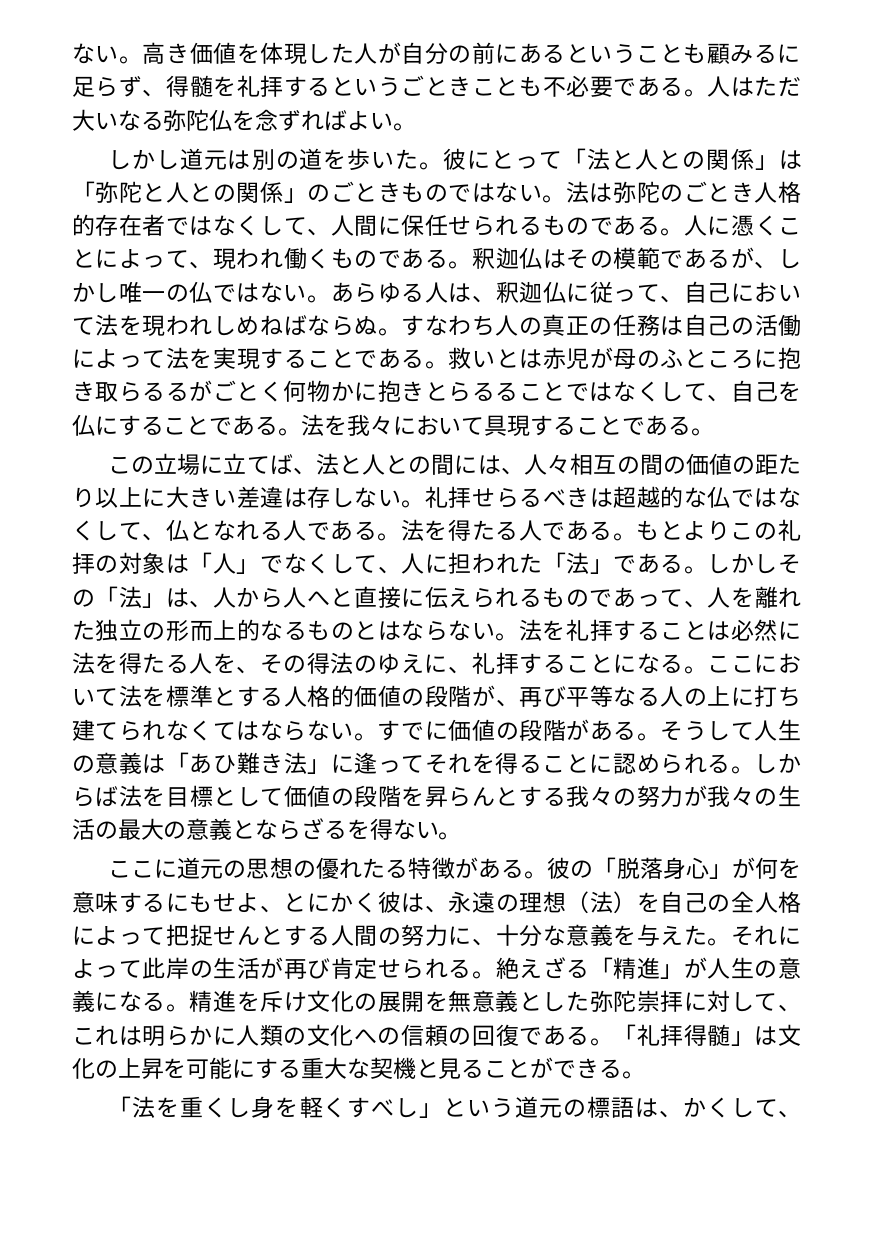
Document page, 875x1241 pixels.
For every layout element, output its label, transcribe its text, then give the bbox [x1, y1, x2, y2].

text ない。高き価値を体現した人が自分の前にあるということも顧みるに足らず、得髄を礼拝するというごときことも不必要である。人はただ大いなる弥陀仏を念ずればよい。 [72, 36, 802, 136]
text この立場に立てば、法と人との間には、人々相互の間の価値の距たり以上に大きい差違は存しない。礼拝せらるべきは超越的な仏ではなくして、仏となれる人である。法を得たる人である。もとよりこの礼拝の対象は「人」でなくして、人に担われた「法」である。しかしその「法」は、人から人へと直接に伝えられるものであって、人を離れた独立の形而上的なるものとはならない。法を礼拝することは必然に法を得たる人を、その得法のゆえに、礼拝することになる。ここにおいて法を標準とする人格的価値の段階が、再び平等なる人の上に打ち建てられなくてはならない。すでに価値の段階がある。そうして人生の意義は「あひ難き法」に逢ってそれを得ることに認められる。しからば法を目標として価値の段階を昇らんとする我々の努力が我々の生活の最大の意義とならざるを得ない。 [72, 447, 802, 845]
text 「法を重くし身を軽くすべし」という道元の標語は、かくして、 [72, 1090, 802, 1123]
text しかし道元は別の道を歩いた。彼にとって「法と人との関係」は「弥陀と人との関係」のごときものではない。法は弥陀のごとき人格的存在者ではなくして、人間に保任せられるものである。人に憑くことによって、現われ働くものである。釈迦仏はその模範であるが、しかし唯一の仏ではない。あらゆる人は、釈迦仏に従って、自己において法を現われしめねばならぬ。すなわち人の真正の任務は自己の活働によって法を実現することである。救いとは赤児が母のふところに抱き取らるるがごとく何物かに抱きとらるることではなくして、自己を仏にすることである。法を我々において具現することである。 [72, 142, 802, 441]
text ここに道元の思想の優れたる特徴がある。彼の「脱落身心」が何を意味するにもせよ、とにかく彼は、永遠の理想（法）を自己の全人格によって把捉せんとする人間の努力に、十分な意義を与えた。それによって此岸の生活が再び肯定せられる。絶えざる「精進」が人生の意義になる。精進を斥け文化の展開を無意義とした弥陀崇拝に対して、これは明らかに人類の文化への信頼の回復である。「礼拝得髄」は文化の上昇を可能にする重大な契機と見ることができる。 [72, 851, 802, 1084]
